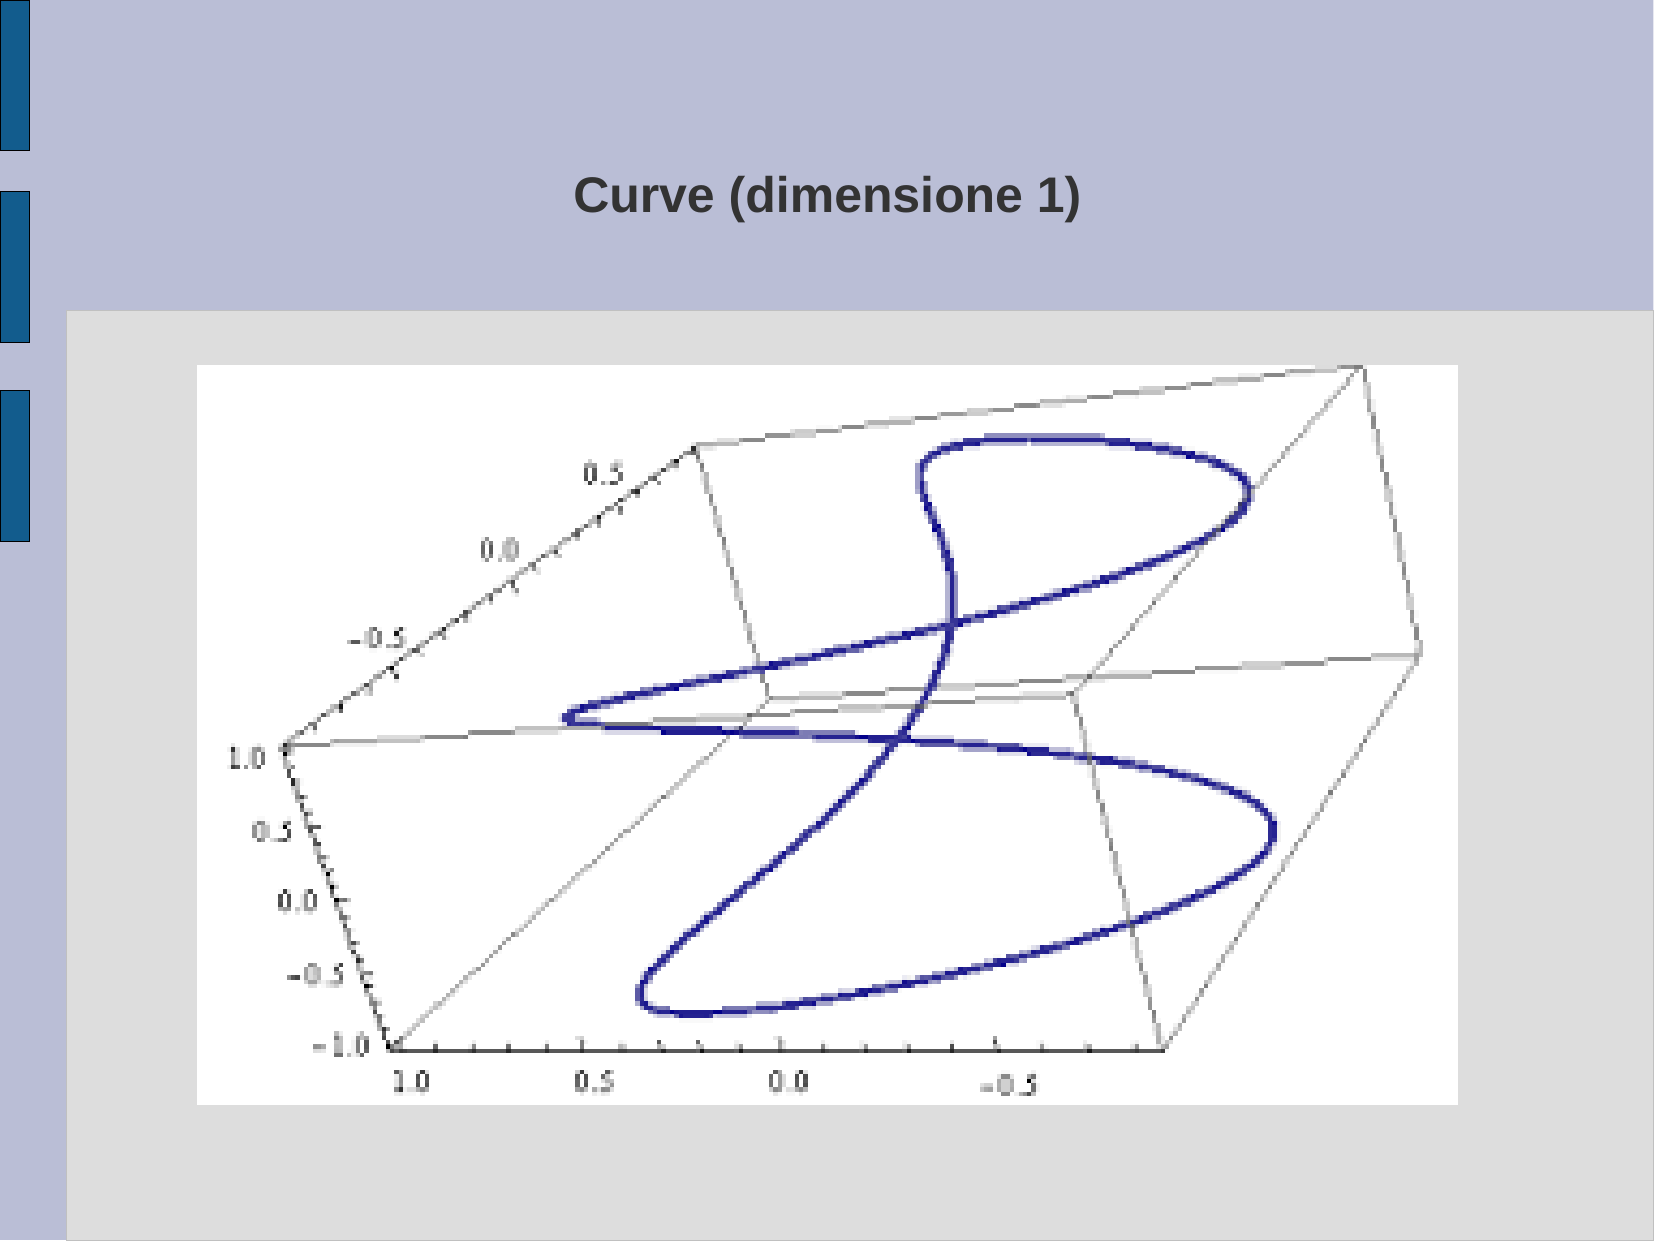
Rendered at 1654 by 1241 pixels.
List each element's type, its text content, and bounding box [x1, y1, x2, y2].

picture [197, 365, 1458, 1106]
title Curve (dimensione 1) [121, 91, 1534, 299]
